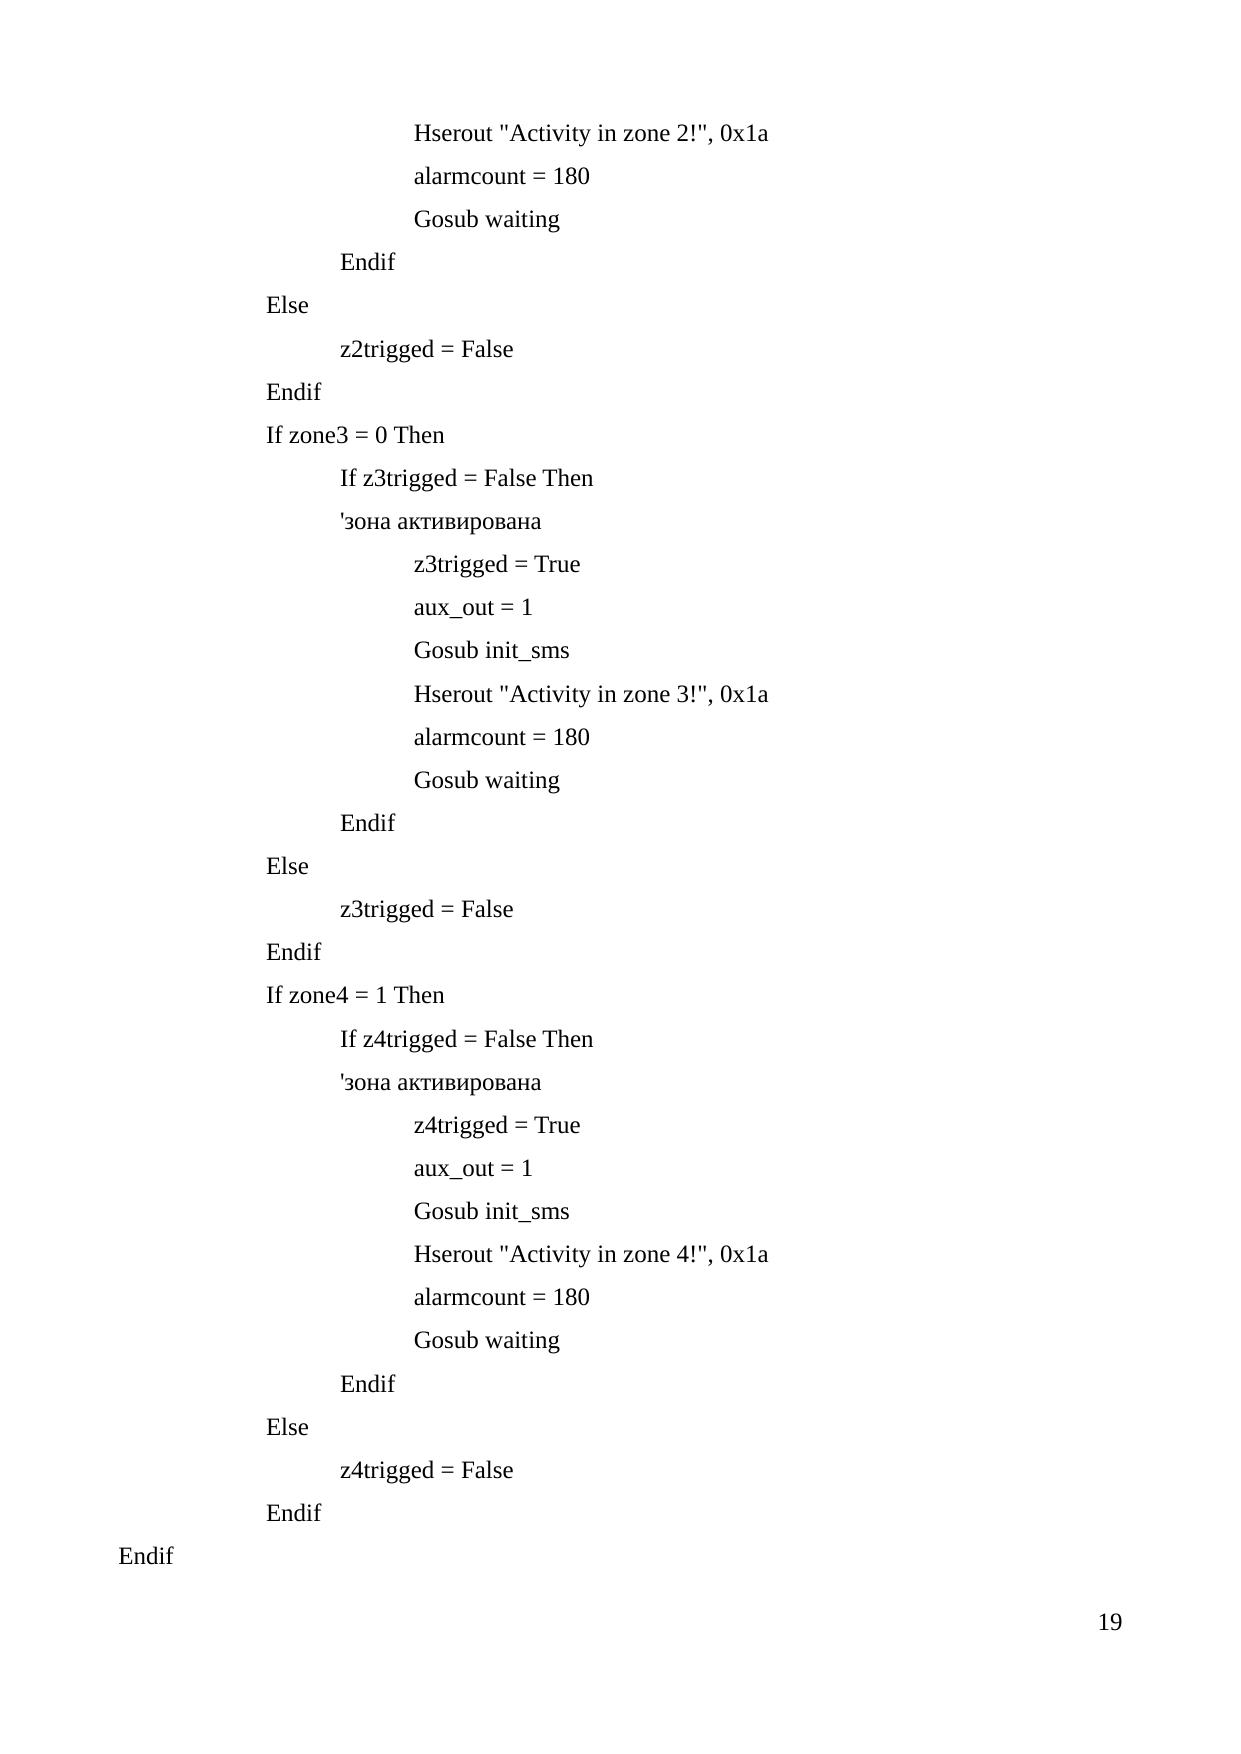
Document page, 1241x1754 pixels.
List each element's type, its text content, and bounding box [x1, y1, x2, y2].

text Endif [118, 1541, 1092, 1570]
text z2trigged = False [118, 334, 1092, 362]
text Else [118, 291, 1092, 319]
text alarmcount = 180 [118, 161, 1092, 190]
text Endif [118, 1498, 1092, 1527]
text Gosub init_sms [118, 636, 1092, 664]
text If z3trigged = False Then [118, 463, 1092, 492]
text z4trigged = False [118, 1455, 1092, 1484]
text 'зона активирована [118, 506, 1092, 535]
text Endif [118, 808, 1092, 837]
text z3trigged = True [118, 549, 1092, 578]
text If zone4 = 1 Then [118, 981, 1092, 1009]
text aux_out = 1 [118, 592, 1092, 621]
text Gosub init_sms [118, 1196, 1092, 1225]
text aux_out = 1 [118, 1153, 1092, 1182]
text If z4trigged = False Then [118, 1024, 1092, 1052]
text Else [118, 851, 1092, 880]
text Endif [118, 247, 1092, 276]
text If zone3 = 0 Then [118, 420, 1092, 449]
text Hserout "Activity in zone 4!", 0x1a [118, 1239, 1092, 1268]
text Endif [118, 1369, 1092, 1397]
text Endif [118, 937, 1092, 966]
text Gosub waiting [118, 1326, 1092, 1354]
text 'зона активирована [118, 1067, 1092, 1096]
text Hserout "Activity in zone 2!", 0x1a [118, 118, 1092, 147]
text z4trigged = True [118, 1110, 1092, 1139]
text alarmcount = 180 [118, 1282, 1092, 1311]
text alarmcount = 180 [118, 722, 1092, 751]
text Else [118, 1412, 1092, 1441]
text z3trigged = False [118, 894, 1092, 923]
text Gosub waiting [118, 204, 1092, 233]
text Hserout "Activity in zone 3!", 0x1a [118, 679, 1092, 707]
text Gosub waiting [118, 765, 1092, 794]
text Endif [118, 377, 1092, 406]
